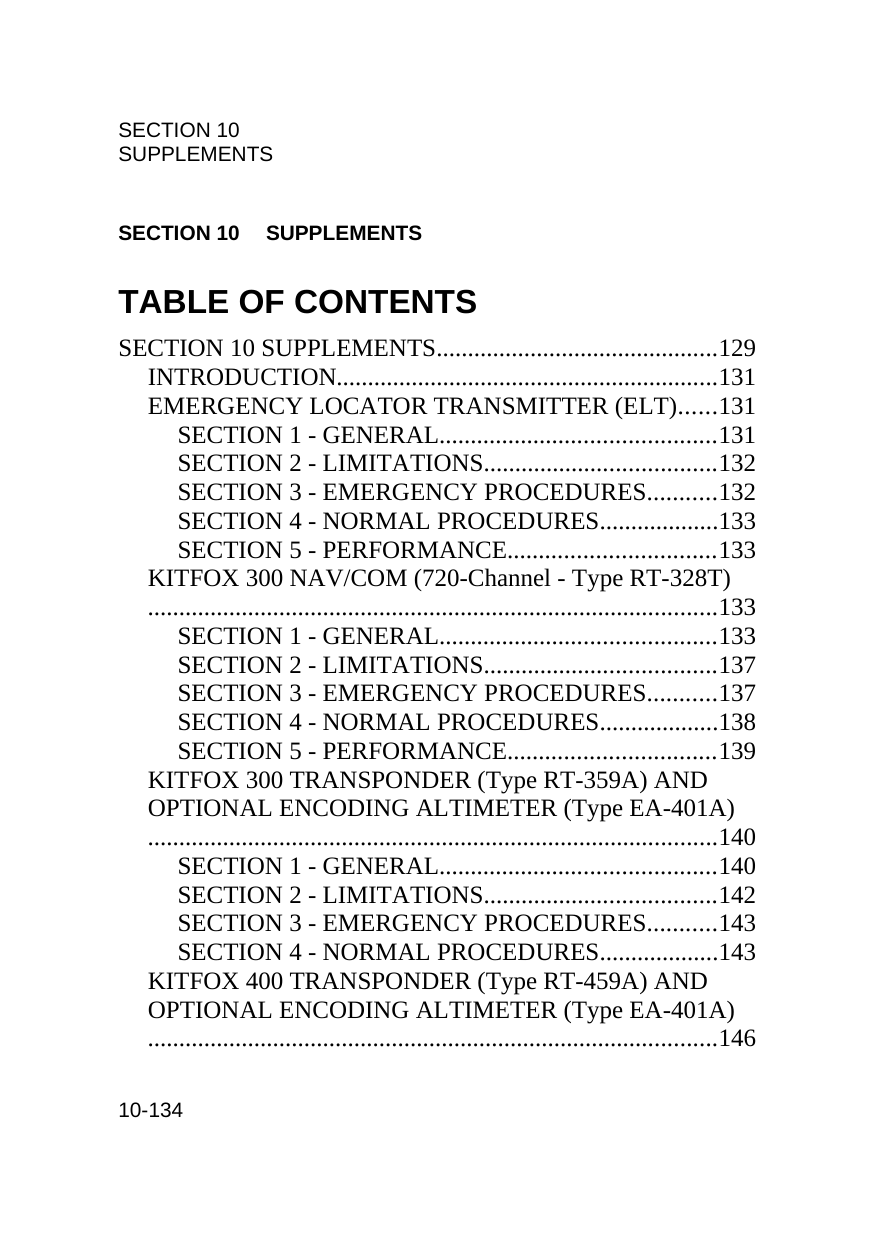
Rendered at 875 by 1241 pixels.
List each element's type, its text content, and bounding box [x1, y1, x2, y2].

text SECTION 5 - PERFORMANCE 139 [177, 736, 756, 765]
text SECTION 10 SUPPLEMENTS 129 [118, 333, 756, 362]
text KITFOX 300 NAV/COM (720-Channel - Type RT-328T) 133 [148, 563, 756, 621]
text SECTION 5 - PERFORMANCE 133 [177, 535, 756, 563]
text INTRODUCTION 131 [148, 362, 756, 391]
text SECTION 2 - LIMITATIONS 142 [177, 880, 756, 908]
text SECTION 3 - EMERGENCY PROCEDURES 137 [177, 678, 756, 707]
text SECTION 1 - GENERAL 133 [177, 621, 756, 650]
subtitle TABLE OF CONTENTS [118, 282, 756, 321]
subtitle SUPPLEMENTS [118, 221, 756, 245]
text SECTION 1 - GENERAL 131 [177, 420, 756, 448]
text SECTION 4 - NORMAL PROCEDURES 133 [177, 506, 756, 535]
text EMERGENCY LOCATOR TRANSMITTER (ELT) 131 [148, 391, 756, 420]
text SECTION 4 - NORMAL PROCEDURES 143 [177, 937, 756, 966]
text SECTION 3 - EMERGENCY PROCEDURES 143 [177, 908, 756, 937]
text SECTION 4 - NORMAL PROCEDURES 138 [177, 707, 756, 736]
text SECTION 1 - GENERAL 140 [177, 851, 756, 880]
text KITFOX 300 TRANSPONDER (Type RT-359A) AND OPTIONAL ENCODING ALTIMETER (Type EA-401A) 140 [148, 765, 756, 851]
text KITFOX 400 TRANSPONDER (Type RT-459A) AND OPTIONAL ENCODING ALTIMETER (Type EA-401A) 146 [148, 966, 756, 1052]
text SECTION 2 - LIMITATIONS 137 [177, 650, 756, 678]
text SECTION 2 - LIMITATIONS 132 [177, 448, 756, 477]
text SECTION 3 - EMERGENCY PROCEDURES 132 [177, 477, 756, 506]
